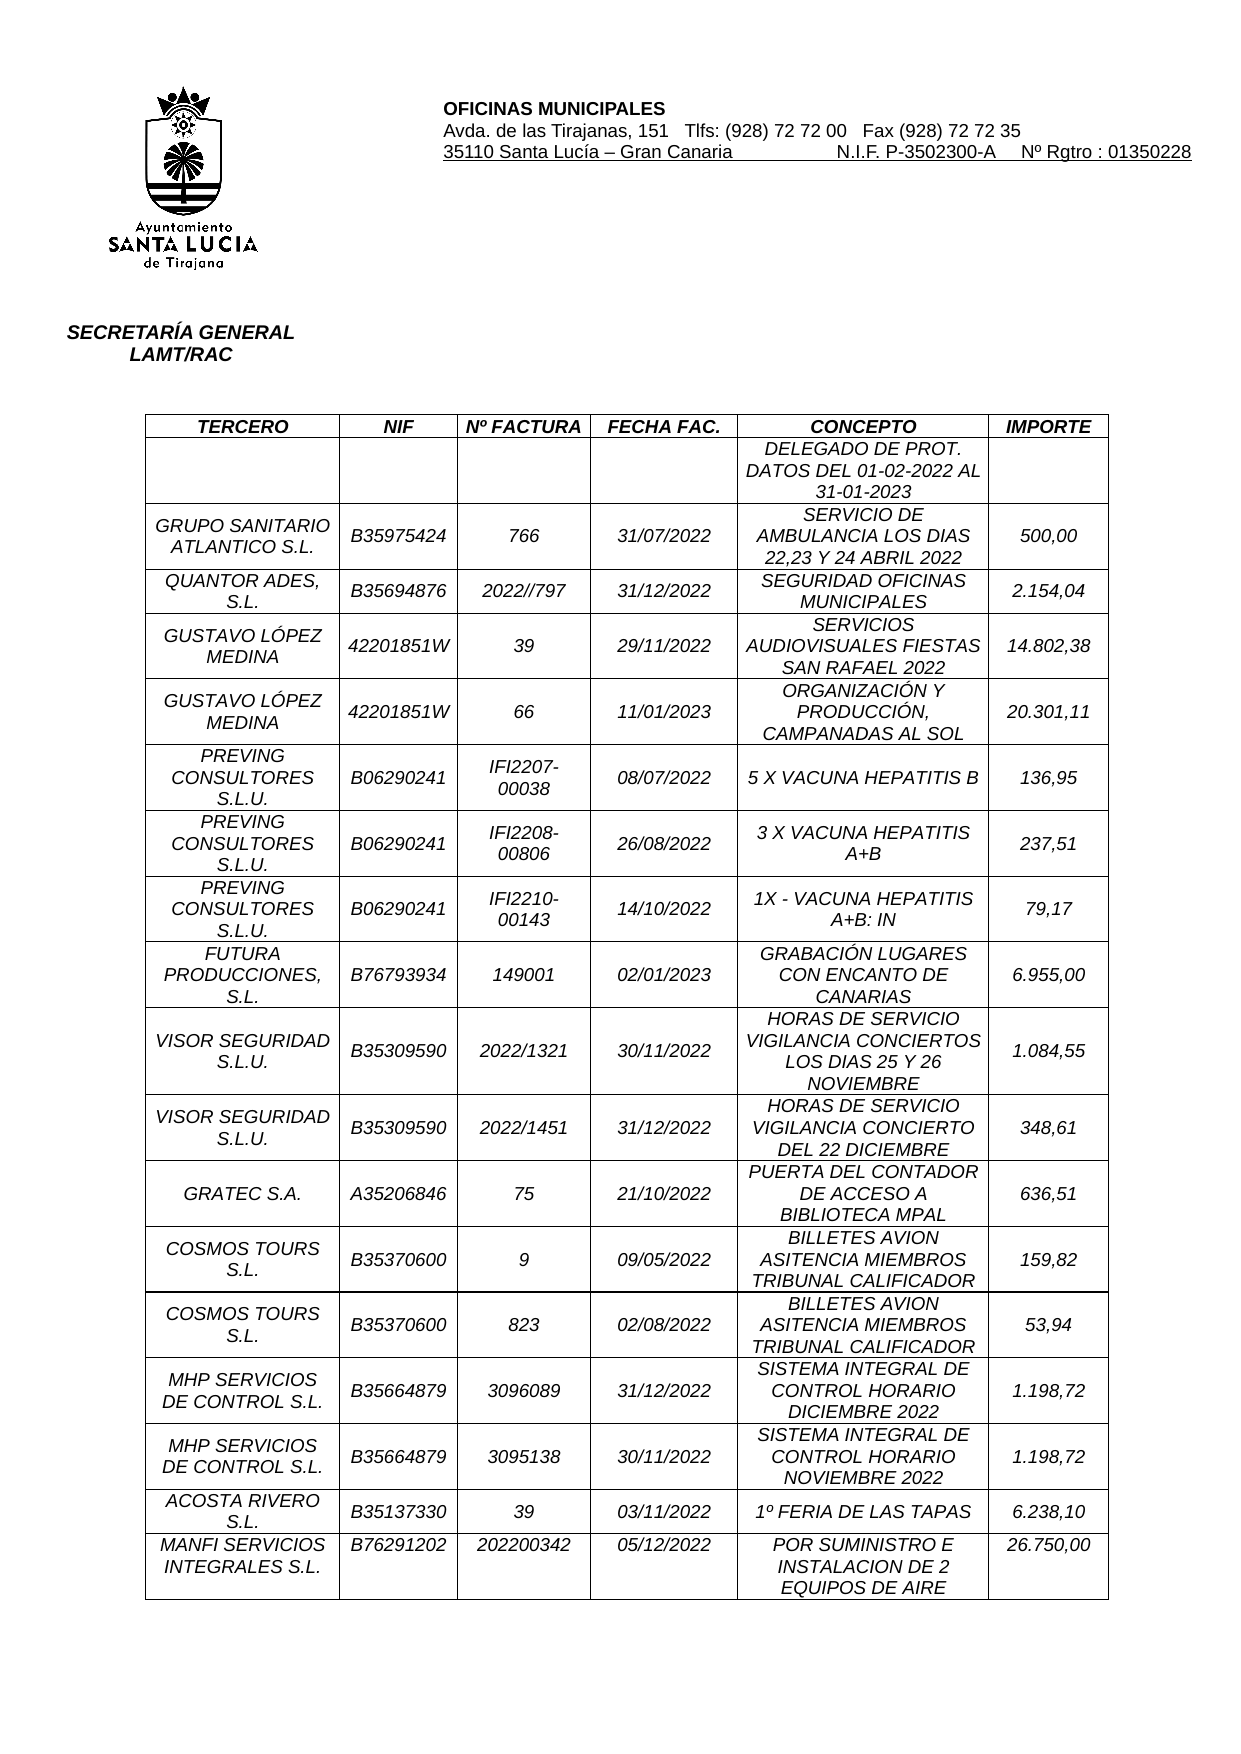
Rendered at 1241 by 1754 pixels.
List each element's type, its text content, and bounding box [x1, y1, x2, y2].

table_cell PUERTA DEL CONTADOR DE ACCESO A BIBLIOTECA MPAL [738, 1161, 988, 1226]
table_cell 08/07/2022 [591, 745, 737, 810]
table_cell 31/07/2022 [591, 504, 737, 568]
table_cell [340, 438, 457, 503]
table_cell 29/11/2022 [591, 614, 737, 678]
table_cell COSMOS TOURS S.L. [146, 1293, 339, 1357]
table_cell 09/05/2022 [591, 1227, 737, 1291]
table_cell 30/11/2022 [591, 1008, 737, 1094]
table_header FECHA FAC. [591, 415, 737, 437]
table_cell SERVICIO DE AMBULANCIA LOS DIAS 22,23 Y 24 ABRIL 2022 [738, 504, 988, 568]
table_cell 31/12/2022 [591, 1358, 737, 1423]
table_cell 2.154,04 [989, 570, 1108, 613]
table_cell 02/01/2023 [591, 942, 737, 1007]
table_cell 26/08/2022 [591, 811, 737, 876]
table_cell MANFI SERVICIOS INTEGRALES S.L. [146, 1534, 339, 1598]
table_cell 6.955,00 [989, 942, 1108, 1007]
table_header TERCERO [146, 415, 339, 437]
table_cell IFI2207-00038 [458, 745, 590, 810]
table_cell 3 X VACUNA HEPATITIS A+B [738, 811, 988, 876]
table_cell SEGURIDAD OFICINAS MUNICIPALES [738, 570, 988, 613]
table_header NIF [340, 415, 457, 437]
table_cell 202200342 [458, 1534, 590, 1598]
table_header IMPORTE [989, 415, 1108, 437]
table_cell 2022/1451 [458, 1095, 590, 1160]
table_cell 53,94 [989, 1293, 1108, 1357]
table_header Nº FACTURA [458, 415, 590, 437]
table_cell A35206846 [340, 1161, 457, 1226]
table_cell 39 [458, 614, 590, 678]
table_cell 636,51 [989, 1161, 1108, 1226]
table_cell 79,17 [989, 877, 1108, 941]
table_cell 42201851W [340, 679, 457, 744]
table_cell GRUPO SANITARIO ATLANTICO S.L. [146, 504, 339, 568]
table_cell 1.084,55 [989, 1008, 1108, 1094]
table_cell B76793934 [340, 942, 457, 1007]
table_cell GRABACIÓN LUGARES CON ENCANTO DE CANARIAS [738, 942, 988, 1007]
table_cell 159,82 [989, 1227, 1108, 1291]
table_cell 1º FERIA DE LAS TAPAS [738, 1490, 988, 1533]
table_cell 03/11/2022 [591, 1490, 737, 1533]
table_cell HORAS DE SERVICIO VIGILANCIA CONCIERTO DEL 22 DICIEMBRE [738, 1095, 988, 1160]
table_cell 31/12/2022 [591, 570, 737, 613]
table_cell 2022//797 [458, 570, 590, 613]
table_header CONCEPTO [738, 415, 988, 437]
table_cell B35370600 [340, 1227, 457, 1291]
table_cell 21/10/2022 [591, 1161, 737, 1226]
table_cell B06290241 [340, 877, 457, 941]
table_cell SISTEMA INTEGRAL DE CONTROL HORARIO NOVIEMBRE 2022 [738, 1424, 988, 1489]
table_cell ACOSTA RIVERO S.L. [146, 1490, 339, 1533]
table_cell 02/08/2022 [591, 1293, 737, 1357]
table_cell GRATEC S.A. [146, 1161, 339, 1226]
table_cell 823 [458, 1293, 590, 1357]
table_cell B35975424 [340, 504, 457, 568]
table_cell 1.198,72 [989, 1358, 1108, 1423]
table_cell 766 [458, 504, 590, 568]
table_cell 30/11/2022 [591, 1424, 737, 1489]
table_cell 5 X VACUNA HEPATITIS B [738, 745, 988, 810]
table_cell B35370600 [340, 1293, 457, 1357]
table_cell VISOR SEGURIDAD S.L.U. [146, 1095, 339, 1160]
table_cell B35309590 [340, 1008, 457, 1094]
table_cell PREVING CONSULTORES S.L.U. [146, 877, 339, 941]
table_cell DELEGADO DE PROT. DATOS DEL 01-02-2022 AL 31-01-2023 [738, 438, 988, 503]
table_cell MHP SERVICIOS DE CONTROL S.L. [146, 1424, 339, 1489]
table_cell [146, 438, 339, 503]
table_cell 237,51 [989, 811, 1108, 876]
table_cell 3096089 [458, 1358, 590, 1423]
table_cell 05/12/2022 [591, 1534, 737, 1598]
table_cell 14/10/2022 [591, 877, 737, 941]
table_cell B35664879 [340, 1424, 457, 1489]
table_cell VISOR SEGURIDAD S.L.U. [146, 1008, 339, 1094]
table_cell 1.198,72 [989, 1424, 1108, 1489]
table_cell B35694876 [340, 570, 457, 613]
table_cell 42201851W [340, 614, 457, 678]
table_cell [458, 438, 590, 503]
table_cell 14.802,38 [989, 614, 1108, 678]
table_cell 26.750,00 [989, 1534, 1108, 1598]
table_cell SERVICIOS AUDIOVISUALES FIESTAS SAN RAFAEL 2022 [738, 614, 988, 678]
table_cell B76291202 [340, 1534, 457, 1598]
table_cell 2022/1321 [458, 1008, 590, 1094]
table_cell PREVING CONSULTORES S.L.U. [146, 811, 339, 876]
table_cell 6.238,10 [989, 1490, 1108, 1533]
table_cell 75 [458, 1161, 590, 1226]
table_cell IFI2208-00806 [458, 811, 590, 876]
table_cell 3095138 [458, 1424, 590, 1489]
table_cell [989, 438, 1108, 503]
table_cell 66 [458, 679, 590, 744]
table_cell GUSTAVO LÓPEZ MEDINA [146, 614, 339, 678]
table_cell B06290241 [340, 811, 457, 876]
table_cell COSMOS TOURS S.L. [146, 1227, 339, 1291]
table_cell QUANTOR ADES, S.L. [146, 570, 339, 613]
table_cell 39 [458, 1490, 590, 1533]
table_cell [591, 438, 737, 503]
table_cell MHP SERVICIOS DE CONTROL S.L. [146, 1358, 339, 1423]
table_cell 11/01/2023 [591, 679, 737, 744]
table_cell 348,61 [989, 1095, 1108, 1160]
picture [80, 56, 286, 296]
table_cell B35664879 [340, 1358, 457, 1423]
table_cell B35137330 [340, 1490, 457, 1533]
table_cell 9 [458, 1227, 590, 1291]
table_cell 136,95 [989, 745, 1108, 810]
table_cell ORGANIZACIÓN Y PRODUCCIÓN, CAMPANADAS AL SOL [738, 679, 988, 744]
table_cell 31/12/2022 [591, 1095, 737, 1160]
table_cell BILLETES AVION ASITENCIA MIEMBROS TRIBUNAL CALIFICADOR [738, 1293, 988, 1357]
table_cell 500,00 [989, 504, 1108, 568]
table_cell HORAS DE SERVICIO VIGILANCIA CONCIERTOS LOS DIAS 25 Y 26 NOVIEMBRE [738, 1008, 988, 1094]
table_cell B06290241 [340, 745, 457, 810]
table_cell IFI2210-00143 [458, 877, 590, 941]
table_cell SISTEMA INTEGRAL DE CONTROL HORARIO DICIEMBRE 2022 [738, 1358, 988, 1423]
table_cell BILLETES AVION ASITENCIA MIEMBROS TRIBUNAL CALIFICADOR [738, 1227, 988, 1291]
table_cell GUSTAVO LÓPEZ MEDINA [146, 679, 339, 744]
table_cell PREVING CONSULTORES S.L.U. [146, 745, 339, 810]
table_cell FUTURA PRODUCCIONES, S.L. [146, 942, 339, 1007]
table_cell POR SUMINISTRO E INSTALACION DE 2 EQUIPOS DE AIRE [738, 1534, 988, 1598]
table_cell B35309590 [340, 1095, 457, 1160]
table_cell 149001 [458, 942, 590, 1007]
table_cell 20.301,11 [989, 679, 1108, 744]
table_cell 1X - VACUNA HEPATITIS A+B: IN [738, 877, 988, 941]
